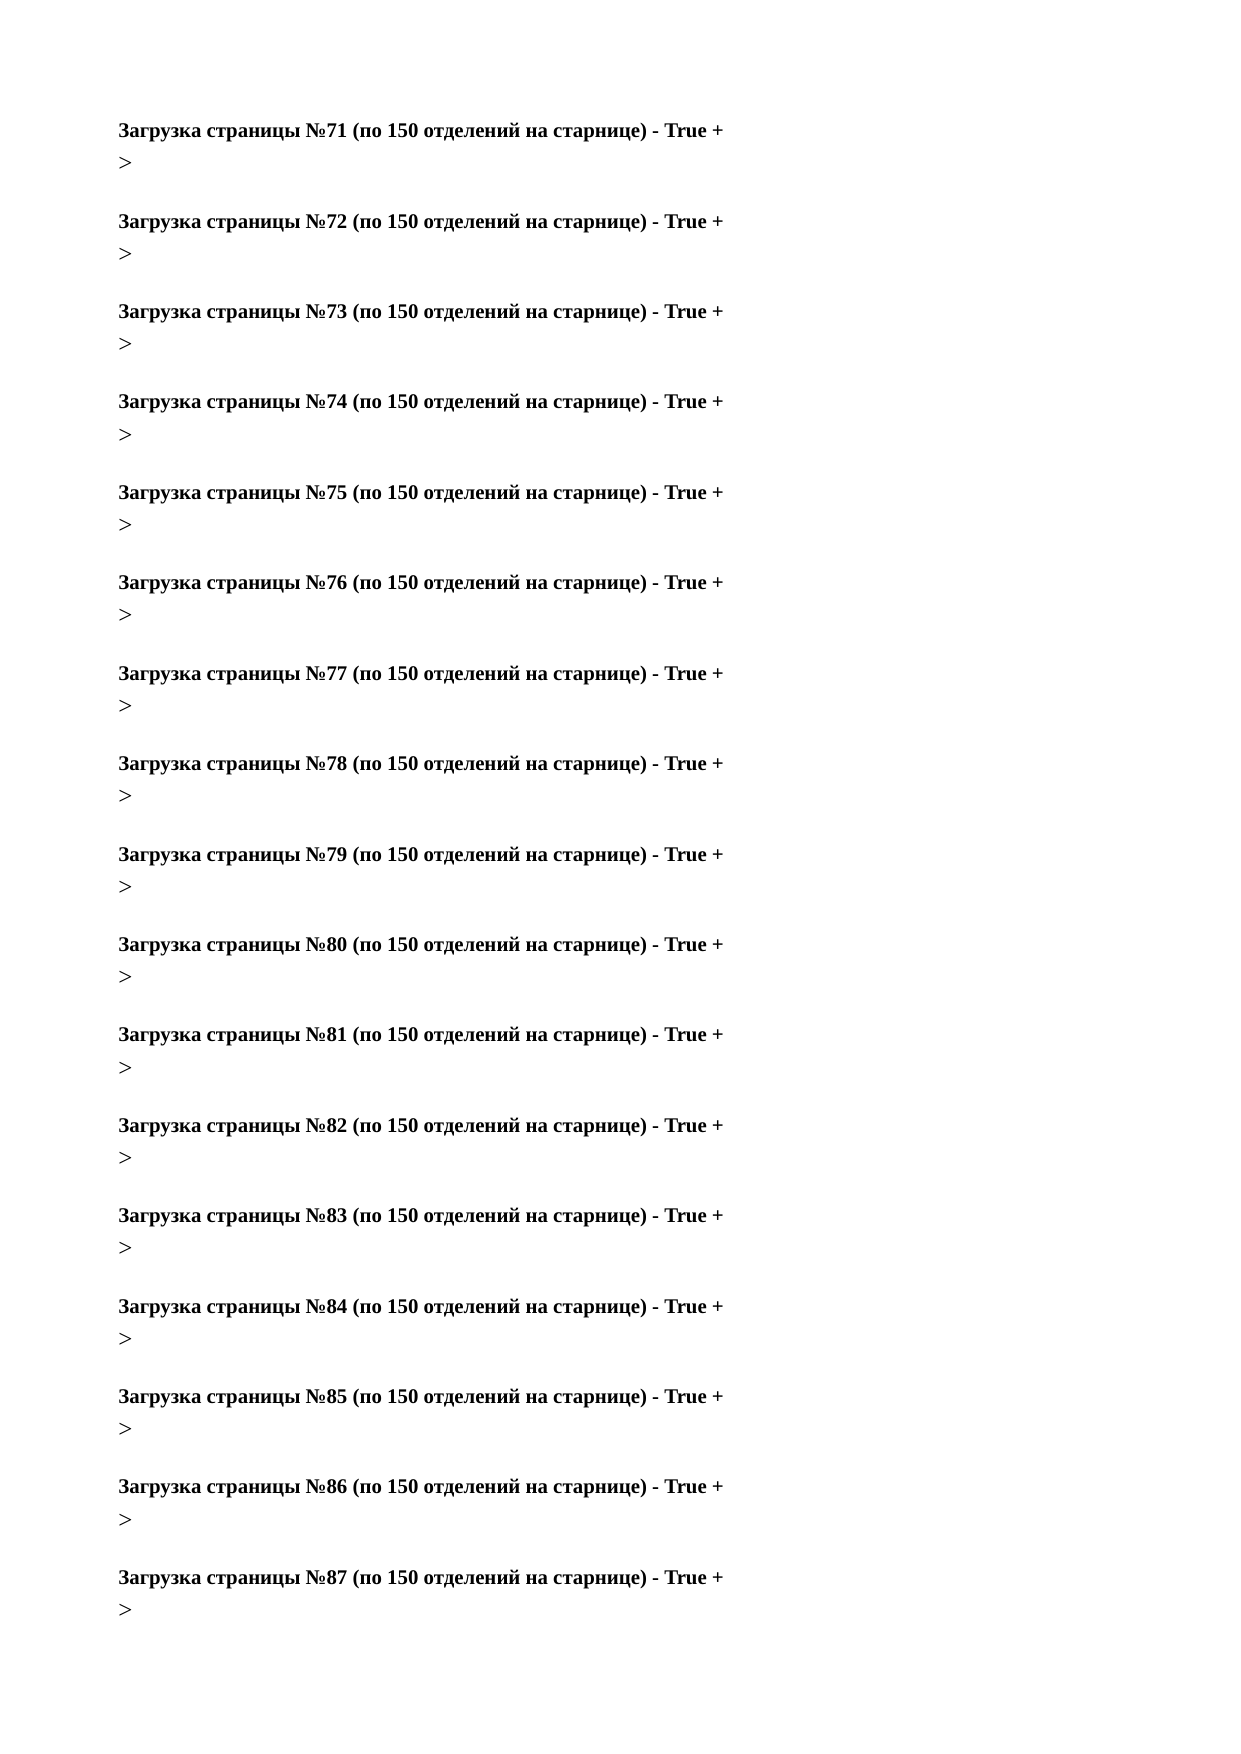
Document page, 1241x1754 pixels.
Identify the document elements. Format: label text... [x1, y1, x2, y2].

subtitle Загрузка страницы №76 (по 150 отделений на старнице) - True + [118, 570, 1122, 594]
text > [118, 962, 1122, 991]
subtitle Загрузка страницы №78 (по 150 отделений на старнице) - True + [118, 751, 1122, 775]
text > [118, 781, 1122, 810]
subtitle Загрузка страницы №75 (по 150 отделений на старнице) - True + [118, 480, 1122, 504]
text > [118, 148, 1122, 177]
text > [118, 239, 1122, 268]
subtitle Загрузка страницы №73 (по 150 отделений на старнице) - True + [118, 299, 1122, 323]
subtitle Загрузка страницы №84 (по 150 отделений на старнице) - True + [118, 1293, 1122, 1318]
subtitle Загрузка страницы №77 (по 150 отделений на старнице) - True + [118, 661, 1122, 685]
subtitle Загрузка страницы №82 (по 150 отделений на старнице) - True + [118, 1113, 1122, 1137]
subtitle Загрузка страницы №87 (по 150 отделений на старнице) - True + [118, 1565, 1122, 1589]
text > [118, 1053, 1122, 1081]
subtitle Загрузка страницы №81 (по 150 отделений на старнице) - True + [118, 1022, 1122, 1046]
text > [118, 872, 1122, 901]
text > [118, 691, 1122, 720]
text > [118, 420, 1122, 448]
subtitle Загрузка страницы №72 (по 150 отделений на старнице) - True + [118, 208, 1122, 233]
subtitle Загрузка страницы №83 (по 150 отделений на старнице) - True + [118, 1203, 1122, 1227]
text > [118, 1324, 1122, 1353]
text > [118, 510, 1122, 539]
text > [118, 601, 1122, 629]
subtitle Загрузка страницы №79 (по 150 отделений на старнице) - True + [118, 841, 1122, 866]
text > [118, 329, 1122, 358]
text > [118, 1595, 1122, 1624]
subtitle Загрузка страницы №85 (по 150 отделений на старнице) - True + [118, 1384, 1122, 1408]
text > [118, 1233, 1122, 1262]
text > [118, 1505, 1122, 1533]
subtitle Загрузка страницы №86 (по 150 отделений на старнице) - True + [118, 1474, 1122, 1498]
subtitle Загрузка страницы №74 (по 150 отделений на старнице) - True + [118, 389, 1122, 413]
subtitle Загрузка страницы №80 (по 150 отделений на старнице) - True + [118, 932, 1122, 956]
text > [118, 1414, 1122, 1443]
text > [118, 1143, 1122, 1172]
subtitle Загрузка страницы №71 (по 150 отделений на старнице) - True + [118, 118, 1122, 142]
